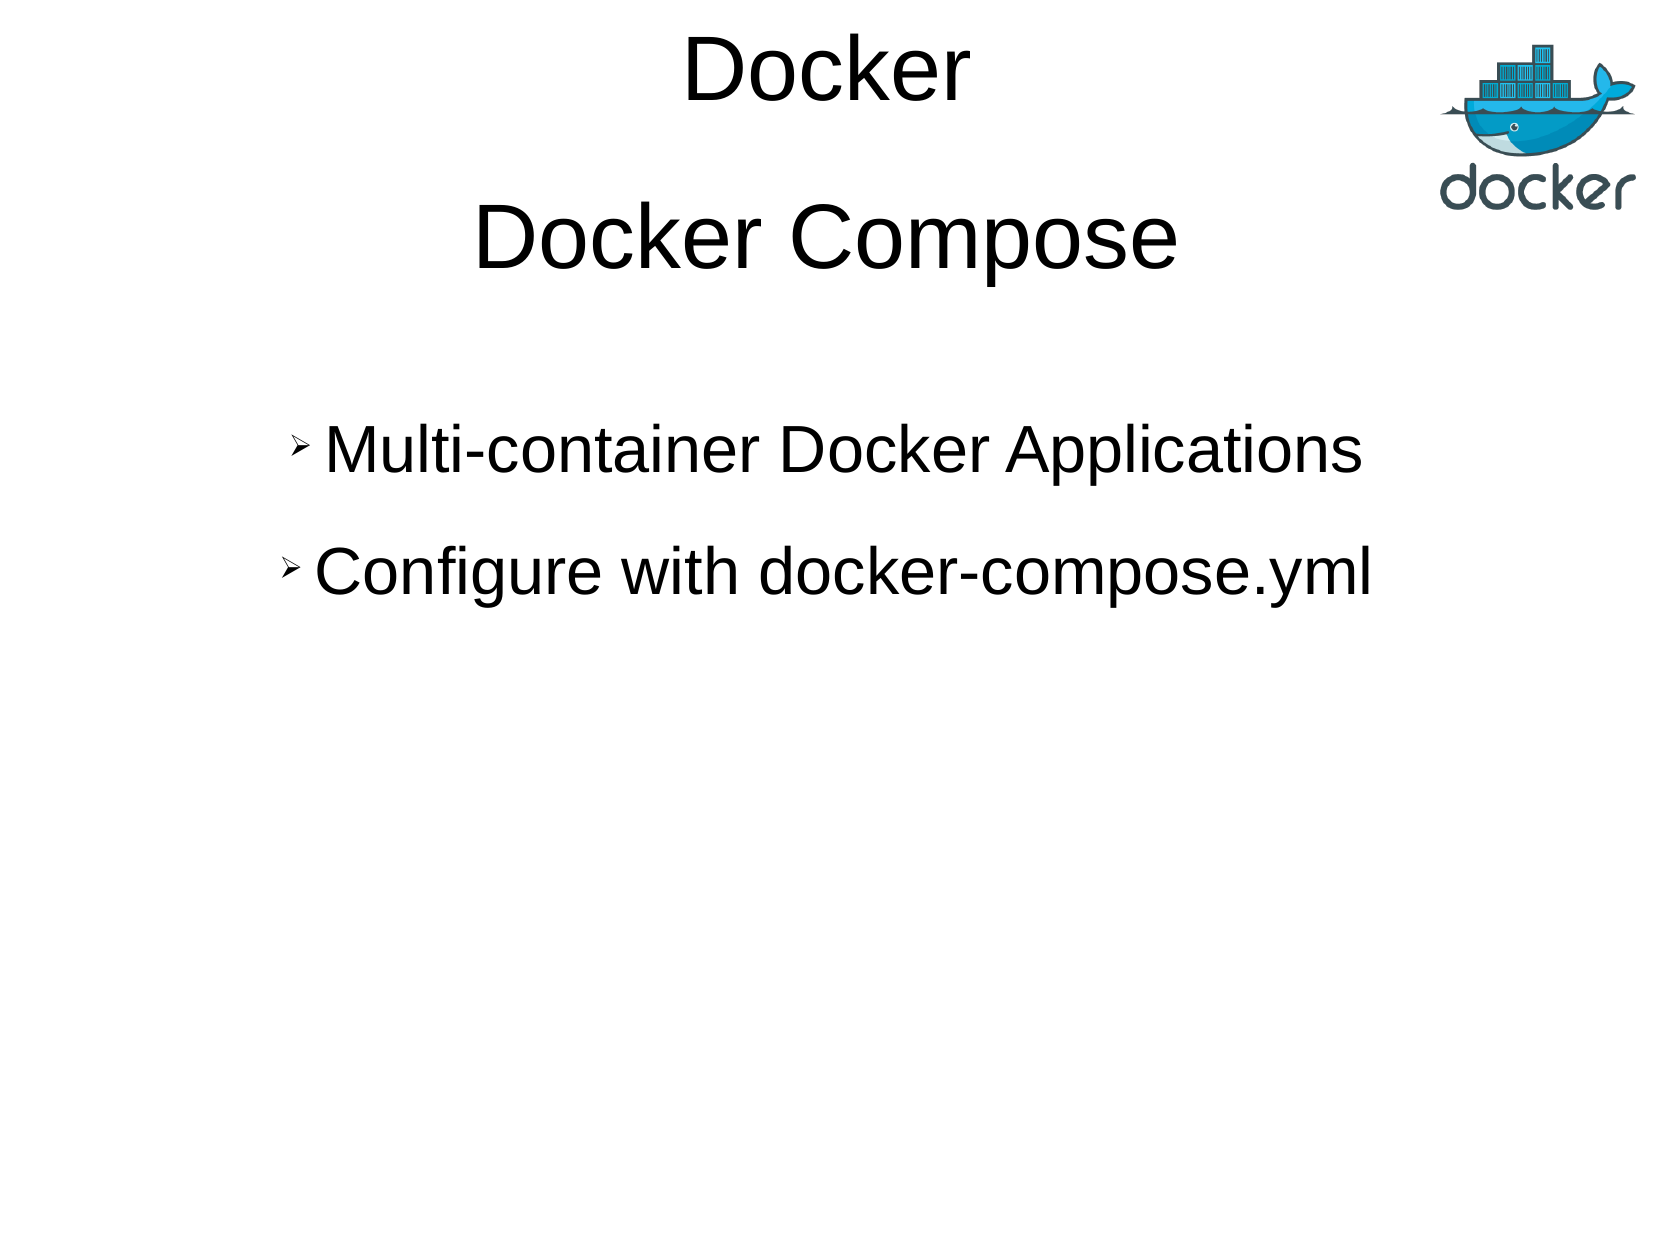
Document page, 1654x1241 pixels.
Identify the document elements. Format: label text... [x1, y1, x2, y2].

title Docker Docker Compose [82, 17, 1571, 289]
subtitle Multi-container Docker Applications Configure with docker-compose.yml [82, 290, 1571, 1010]
picture [1440, 44, 1636, 210]
